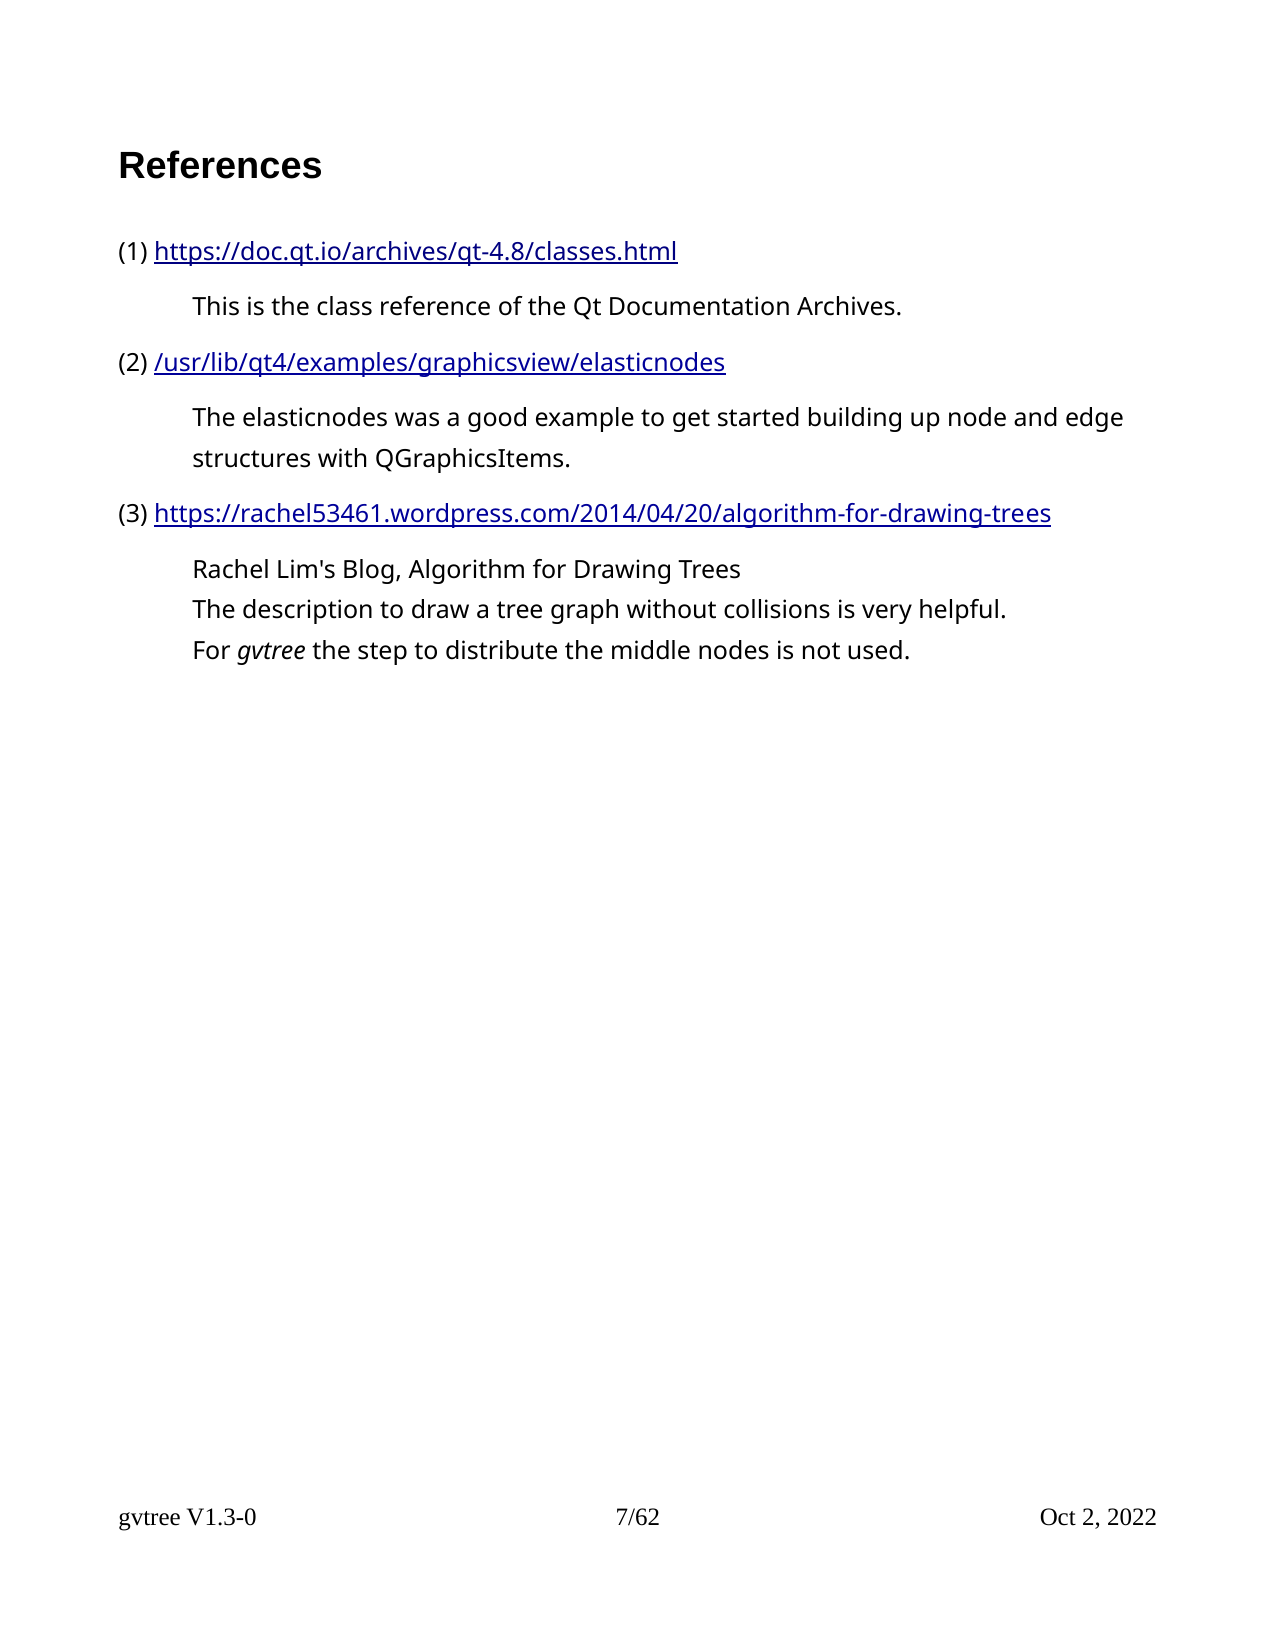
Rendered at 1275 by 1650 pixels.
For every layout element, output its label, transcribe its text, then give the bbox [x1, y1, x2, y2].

text (1) https://doc.qt.io/archives/qt-4.8/classes.html [118, 233, 1157, 267]
text This is the class reference of the Qt Documentation Archives. [118, 289, 1157, 323]
text The elasticnodes was a good example to get started building up node and edge structures with QGraphicsItems. [118, 399, 1157, 474]
text (3) https://rachel53461.wordpress.com/2014/04/20/algorithm-for-drawing-trees [118, 496, 1157, 530]
text (2) /usr/lib/qt4/examples/graphicsview/elasticnodes [118, 344, 1157, 378]
text Rachel Lim's Blog, Algorithm for Drawing Trees The description to draw a tree graph without collisions is very helpful. For gvtree the step to distribute the middle nodes is not used. [118, 551, 1157, 667]
subtitle References [118, 143, 1157, 187]
